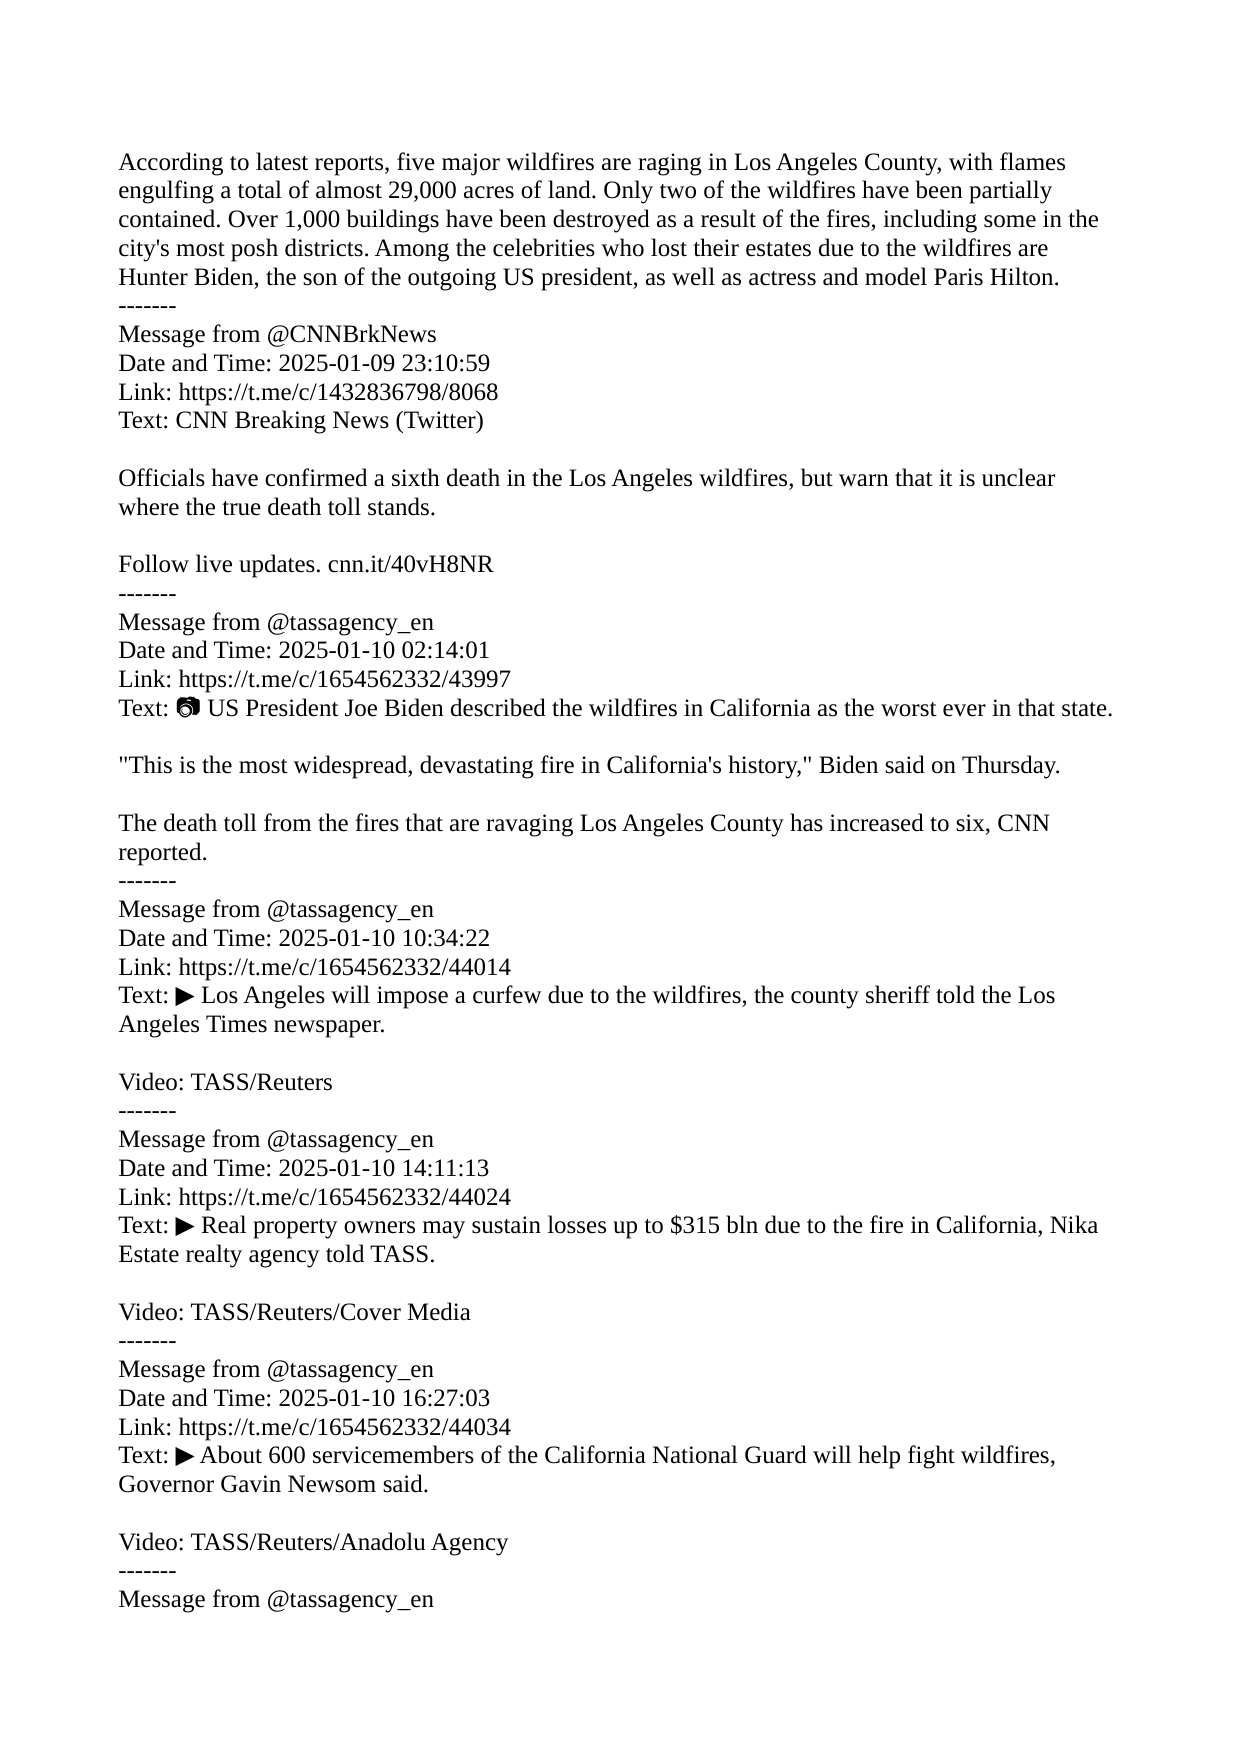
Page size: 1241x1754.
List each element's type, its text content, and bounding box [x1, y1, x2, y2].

text ------- [118, 578, 1122, 607]
text Message from @tassagency_en [118, 1584, 1122, 1613]
text Link: https://t.me/c/1654562332/43997 [118, 664, 1122, 693]
text Date and Time: 2025-01-09 23:10:59 [118, 348, 1122, 377]
text According to latest reports, five major wildfires are raging in Los Angeles County, with flames engulfing a total of almost 29,000 acres of land. Only two of the wildfires have been partially contained. Over 1,000 buildings have been destroyed as a result of the fires, including some in the city's most posh districts. Among the celebrities who lost their estates due to the wildfires are Hunter Biden, the son of the outgoing US president, as well as actress and model Paris Hilton. [118, 147, 1122, 291]
text Officials have confirmed a sixth death in the Los Angeles wildfires, but warn that it is unclear where the true death toll stands. [118, 463, 1122, 521]
text Link: https://t.me/c/1654562332/44014 [118, 952, 1122, 981]
text Text: 📷 US President Joe Biden described the wildfires in California as the worst ever in that state. [118, 693, 1122, 722]
text Message from @CNNBrkNews [118, 319, 1122, 348]
text Message from @tassagency_en [118, 1124, 1122, 1153]
text Date and Time: 2025-01-10 02:14:01 [118, 636, 1122, 664]
text Link: https://t.me/c/1654562332/44024 [118, 1182, 1122, 1211]
text Message from @tassagency_en [118, 894, 1122, 923]
text "This is the most widespread, devastating fire in California's history," Biden said on Thursday. [118, 751, 1122, 779]
text Video: TASS/Reuters [118, 1067, 1122, 1096]
text Message from @tassagency_en [118, 1354, 1122, 1383]
text Video: TASS/Reuters/Cover Media [118, 1297, 1122, 1326]
text Message from @tassagency_en [118, 607, 1122, 636]
text Date and Time: 2025-01-10 16:27:03 [118, 1383, 1122, 1412]
text Text: ▶️ Los Angeles will impose a curfew due to the wildfires, the county sheriff told the Los Angeles Times newspaper. [118, 981, 1122, 1038]
text Video: TASS/Reuters/Anadolu Agency [118, 1527, 1122, 1556]
text ------- [118, 291, 1122, 319]
text Text: ▶️ About 600 servicemembers of the California National Guard will help fight wildfires, Governor Gavin Newsom said. [118, 1441, 1122, 1498]
text Link: https://t.me/c/1432836798/8068 [118, 377, 1122, 406]
text Text: ▶️ Real property owners may sustain losses up to $315 bln due to the fire in California, Nika Estate realty agency told TASS. [118, 1211, 1122, 1268]
text ------- [118, 866, 1122, 894]
text ------- [118, 1096, 1122, 1124]
text Follow live updates. cnn.it/40vH8NR [118, 549, 1122, 578]
text The death toll from the fires that are ravaging Los Angeles County has increased to six, CNN reported. [118, 808, 1122, 866]
text Date and Time: 2025-01-10 14:11:13 [118, 1153, 1122, 1182]
text Text: ‌CNN Breaking News (Twitter) [118, 406, 1122, 434]
text ------- [118, 1556, 1122, 1584]
text Date and Time: 2025-01-10 10:34:22 [118, 923, 1122, 952]
text ------- [118, 1326, 1122, 1354]
text Link: https://t.me/c/1654562332/44034 [118, 1412, 1122, 1441]
